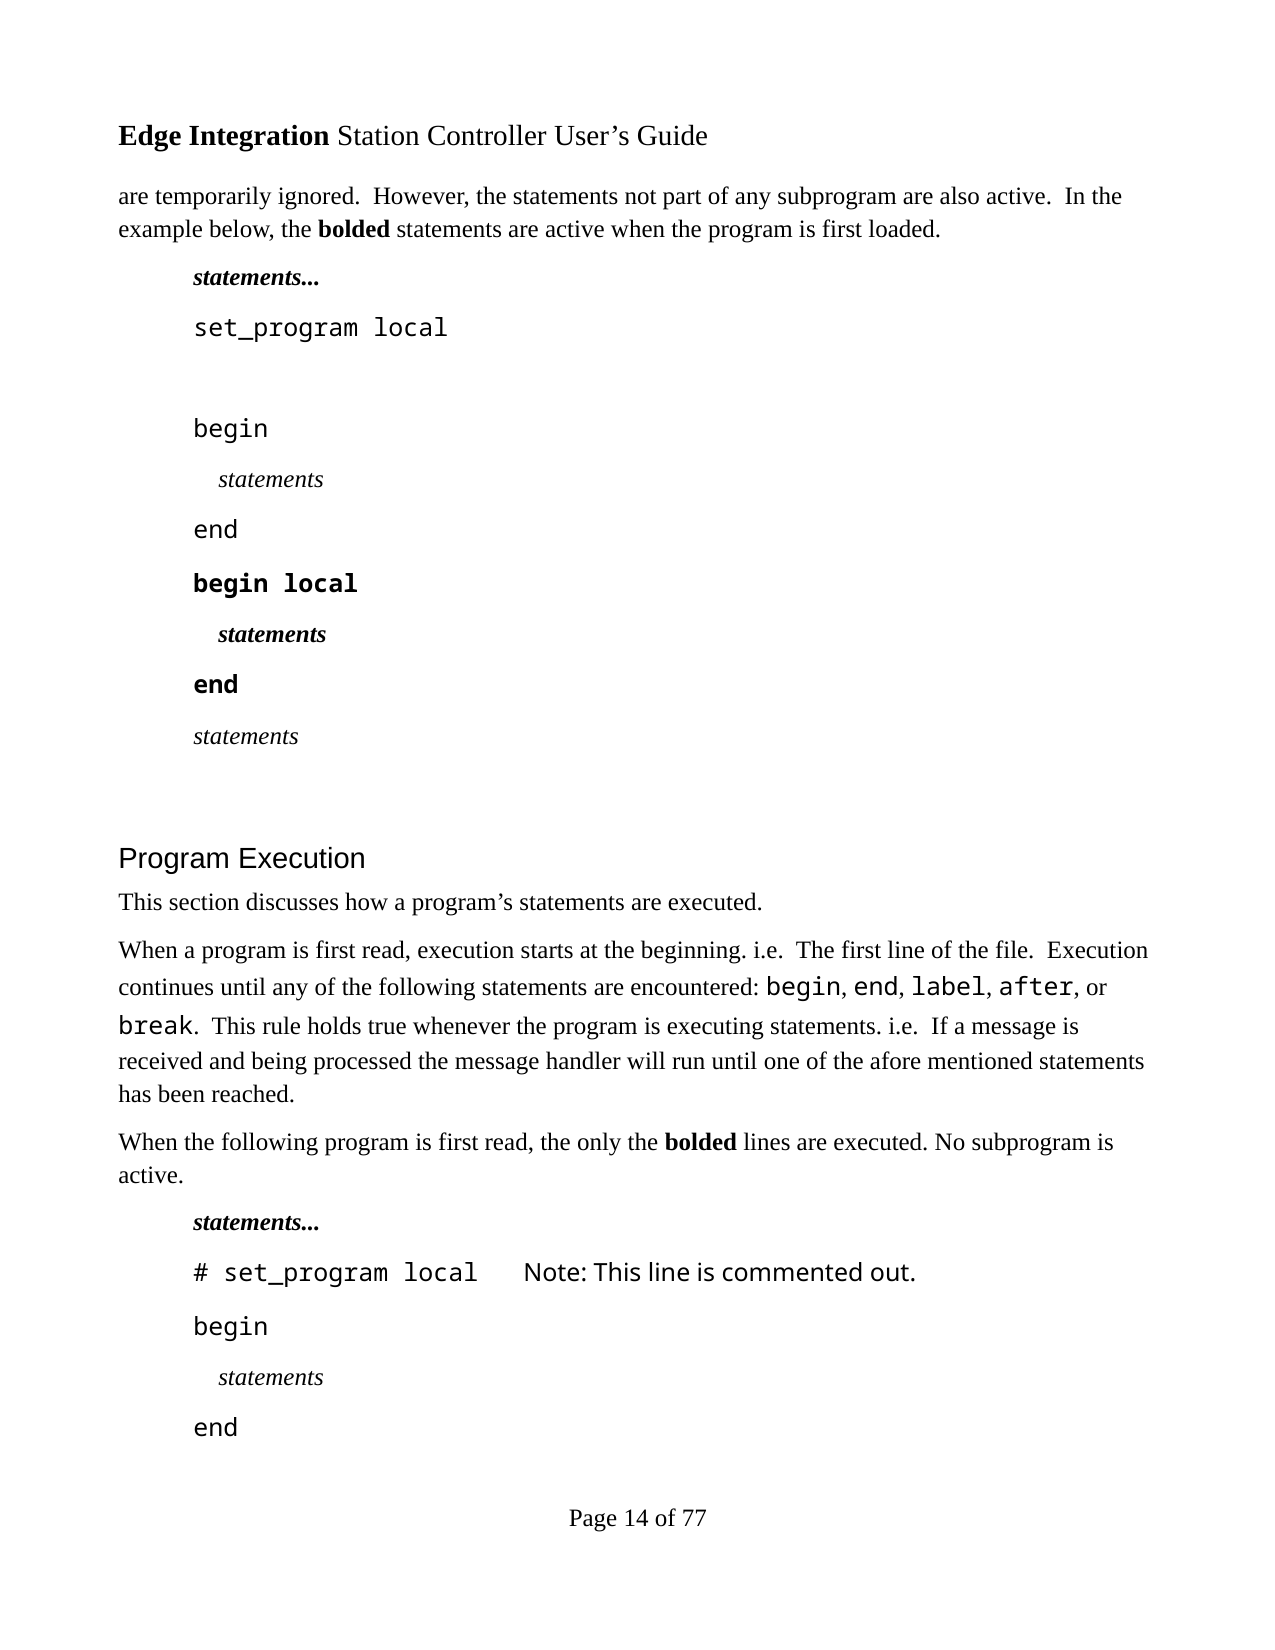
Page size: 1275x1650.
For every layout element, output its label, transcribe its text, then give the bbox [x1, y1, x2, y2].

text statements [193, 464, 1157, 493]
text statements... [193, 262, 1157, 291]
text statements... [193, 1207, 1157, 1236]
subtitle Program Execution [118, 841, 1157, 875]
text statements [193, 1362, 1157, 1391]
text When a program is first read, execution starts at the beginning. i.e. The first line of the file. Execution continues until any of the following statements are encountered: begin, end, label, after, or break. This rule holds true whenever the program is executing statements. i.e. If a message is received and being processed the message handler will run until one of the afore mentioned statements has been reached. [118, 935, 1157, 1108]
text end [193, 1410, 1157, 1444]
text statements [193, 619, 1157, 648]
text begin [193, 411, 1157, 445]
text # set_program local Note: This line is commented out. [193, 1255, 1157, 1289]
text begin [193, 1309, 1157, 1343]
text When the following program is first read, the only the bolded lines are executed. No subprogram is active. [118, 1127, 1157, 1188]
text begin local [193, 566, 1157, 600]
text end [193, 667, 1157, 701]
text statements [193, 721, 1157, 750]
text set_program local [193, 309, 1157, 343]
text This section discusses how a program’s statements are executed. [118, 887, 1157, 916]
text are temporarily ignored. However, the statements not part of any subprogram are also active. In the example below, the bolded statements are active when the program is first loaded. [118, 181, 1157, 243]
text end [193, 512, 1157, 546]
